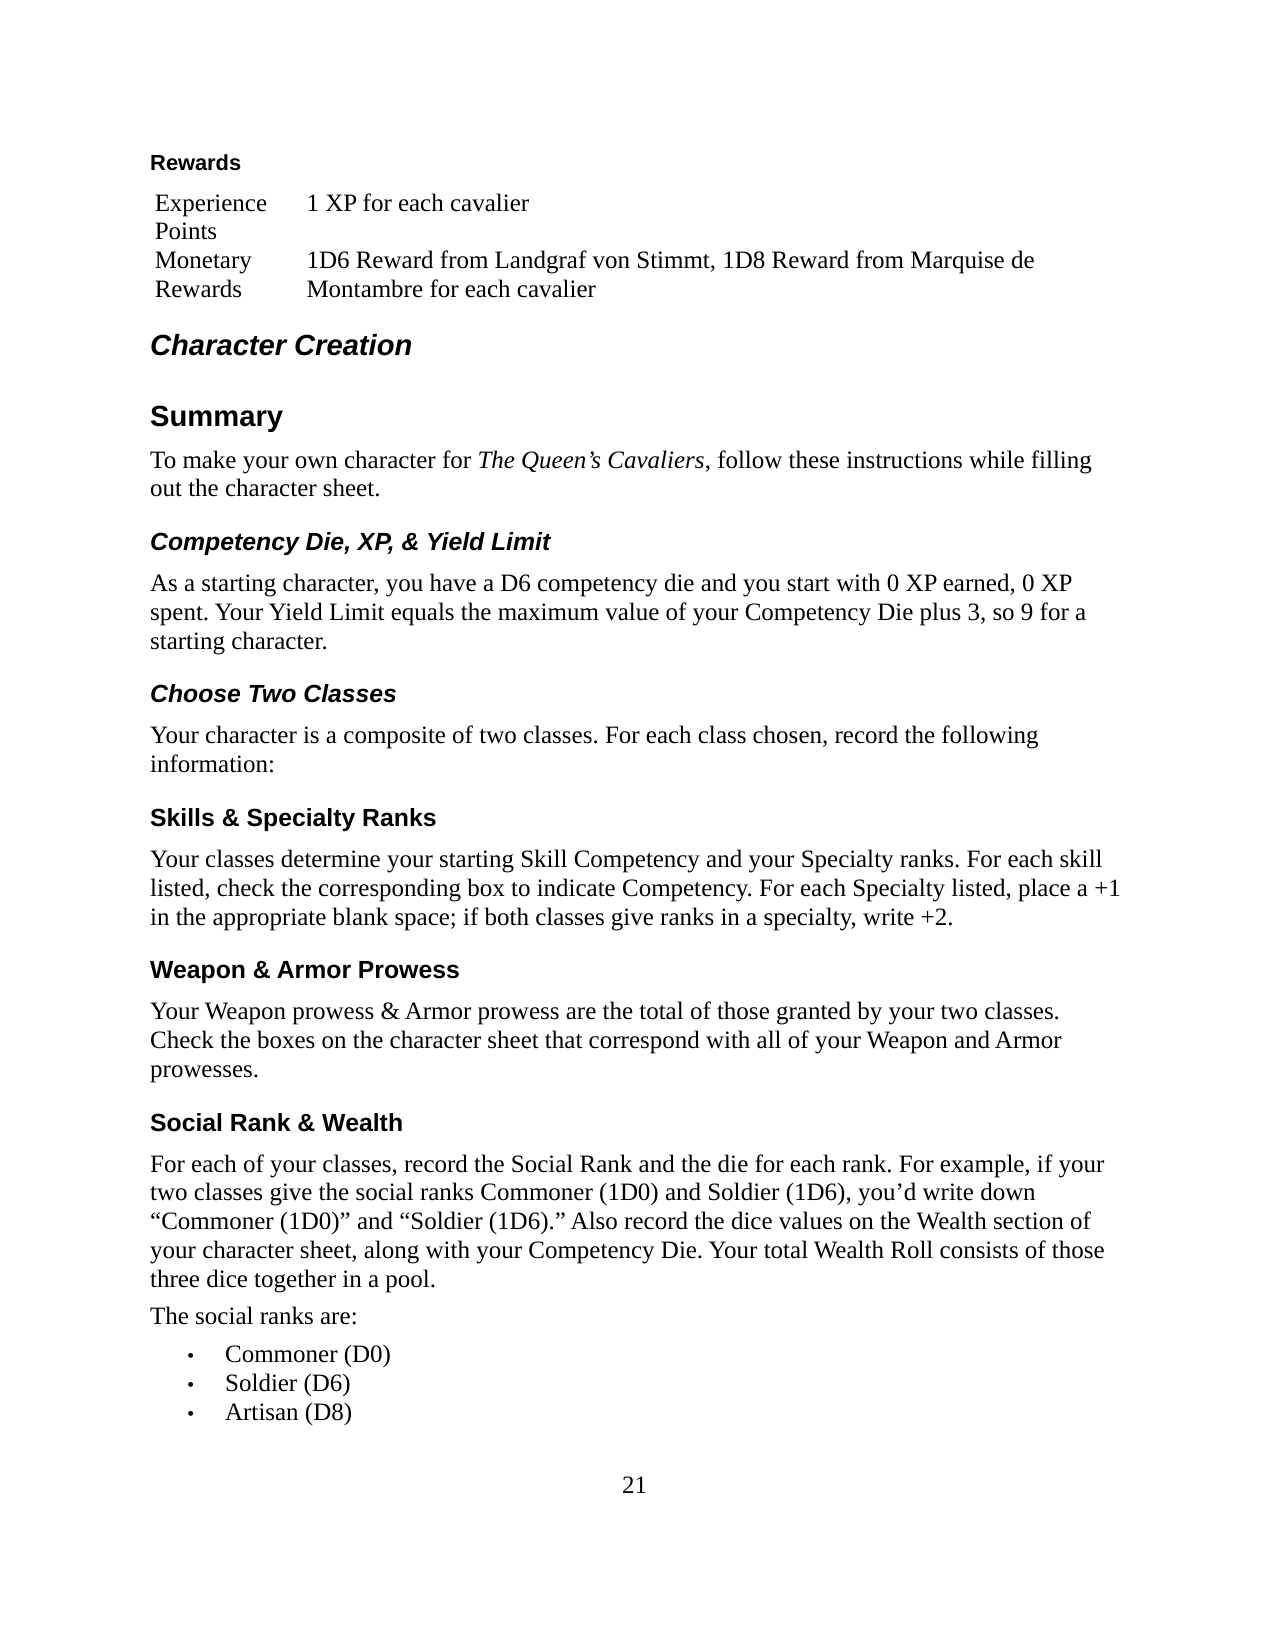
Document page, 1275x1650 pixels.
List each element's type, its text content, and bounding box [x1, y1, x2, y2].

text The social ranks are: [150, 1301, 1125, 1330]
subtitle Rewards [150, 150, 1125, 175]
subtitle Weapon & Armor Prowess [150, 955, 1125, 984]
subtitle Skills & Specialty Ranks [150, 803, 1125, 832]
list Artisan (D8) [187, 1397, 1125, 1425]
text As a starting character, you have a D6 competency die and you start with 0 XP earned, 0 XP spent. Your Yield Limit equals the maximum value of your Competency Die plus 3, so 9 for a starting character. [150, 568, 1125, 654]
table_header [150, 188, 1125, 245]
subtitle Character Creation [150, 328, 1125, 361]
text To make your own character for The Queen’s Cavaliers, follow these instructions while filling out the character sheet. [150, 445, 1125, 502]
text Your classes determine your starting Skill Competency and your Specialty ranks. For each skill listed, check the corresponding box to indicate Competency. For each Specialty listed, place a +1 in the appropriate blank space; if both classes give ranks in a specialty, write +2. [150, 844, 1125, 930]
subtitle Competency Die, XP, & Yield Limit [150, 527, 1125, 556]
list Commoner (D0) [187, 1339, 1125, 1368]
table_cell [150, 245, 1125, 303]
text Your Weapon prowess & Armor prowess are the total of those granted by your two classes. Check the boxes on the character sheet that correspond with all of your Weapon and Armor prowesses. [150, 996, 1125, 1083]
list Soldier (D6) [187, 1368, 1125, 1397]
text For each of your classes, record the Social Rank and the die for each rank. For example, if your two classes give the social ranks Commoner (1D0) and Soldier (1D6), you’d write down “Commoner (1D0)” and “Soldier (1D6).” Also record the dice values on the Wealth section of your character sheet, along with your Competency Die. Your total Wealth Roll consists of those three dice together in a pool. [150, 1149, 1125, 1292]
subtitle Summary [150, 399, 1125, 432]
subtitle Choose Two Classes [150, 679, 1125, 708]
text Your character is a composite of two classes. For each class chosen, record the following information: [150, 721, 1125, 778]
subtitle Social Rank & Wealth [150, 1108, 1125, 1136]
